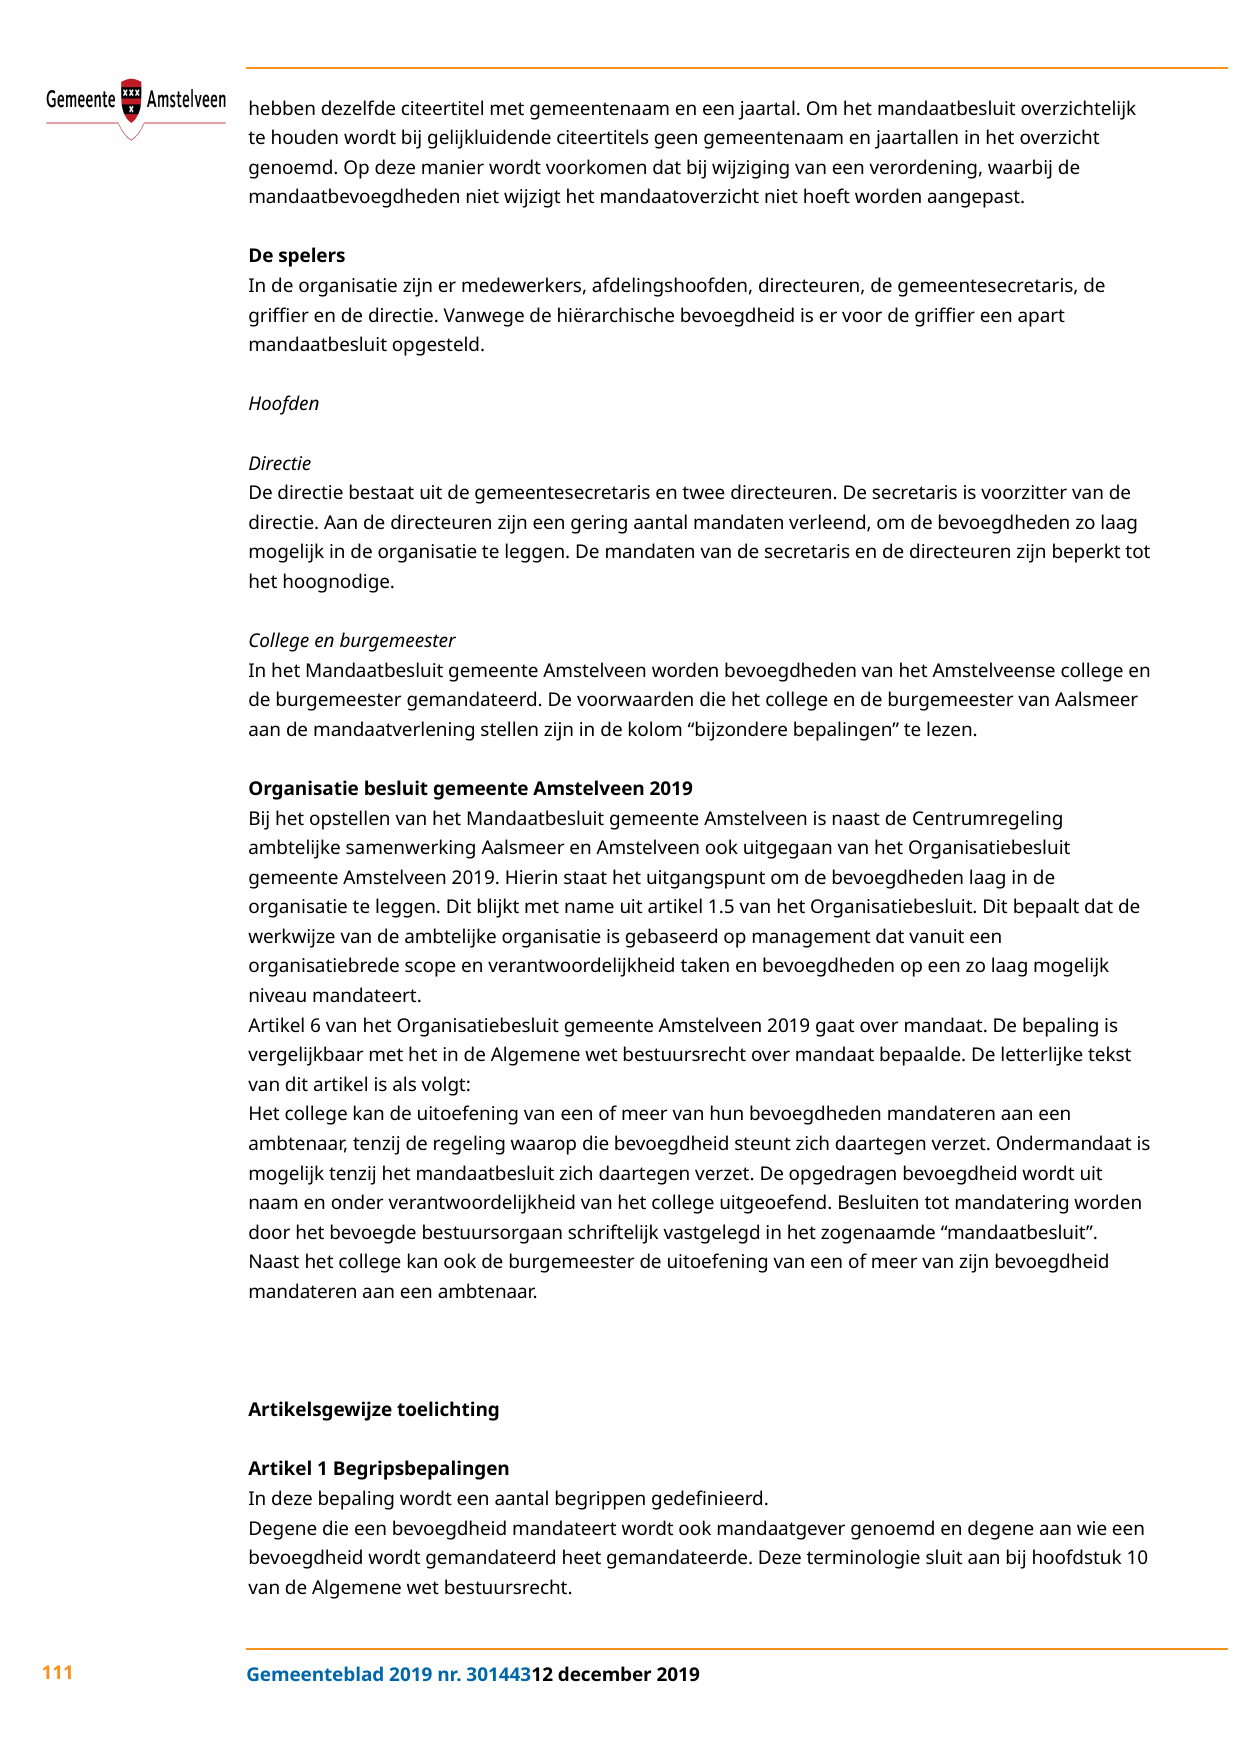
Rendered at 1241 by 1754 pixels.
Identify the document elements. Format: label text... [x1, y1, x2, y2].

text Hoofden [248, 391, 1152, 416]
text Directie [248, 450, 1152, 476]
text Artikel 6 van het Organisatiebesluit gemeente Amstelveen 2019 gaat over mandaat. De bepaling is vergelijkbaar met het in de Algemene wet bestuursrecht over mandaat bepaalde. De letterlijke tekst van dit artikel is als volgt: [248, 1012, 1152, 1097]
text In het Mandaatbesluit gemeente Amstelveen worden bevoegdheden van het Amstelveense college en de burgemeester gemandateerd. De voorwaarden die het college en de burgemeester van Aalsmeer aan de mandaatverlening stellen zijn in de kolom “bijzondere bepalingen” te lezen. [248, 657, 1152, 742]
text Artikelsgewijze toelichting [248, 1396, 1152, 1422]
text Artikel 1 Begripsbepalingen [248, 1456, 1152, 1481]
text Degene die een bevoegdheid mandateert wordt ook mandaatgever genoemd en degene aan wie een bevoegdheid wordt gemandateerd heet gemandateerde. Deze terminologie sluit aan bij hoofdstuk 10 van de Algemene wet bestuursrecht. [248, 1515, 1152, 1600]
text Bij het opstellen van het Mandaatbesluit gemeente Amstelveen is naast de Centrumregeling ambtelijke samenwerking Aalsmeer en Amstelveen ook uitgegaan van het Organisatiebesluit gemeente Amstelveen 2019. Hierin staat het uitgangspunt om de bevoegdheden laag in de organisatie te leggen. Dit blijkt met name uit artikel 1.5 van het Organisatiebesluit. Dit bepaalt dat de werkwijze van de ambtelijke organisatie is gebaseerd op management dat vanuit een organisatiebrede scope en verantwoordelijkheid taken en bevoegdheden op een zo laag mogelijk niveau mandateert. [248, 805, 1152, 1008]
text hebben dezelfde citeertitel met gemeentenaam en een jaartal. Om het mandaatbesluit overzichtelijk te houden wordt bij gelijkluidende citeertitels geen gemeentenaam en jaartallen in het overzicht genoemd. Op deze manier wordt voorkomen dat bij wijziging van een verordening, waarbij de mandaatbevoegdheden niet wijzigt het mandaatoverzicht niet hoeft worden aangepast. [248, 95, 1152, 209]
text In de organisatie zijn er medewerkers, afdelingshoofden, directeuren, de gemeentesecretaris, de griffier en de directie. Vanwege de hiërarchische bevoegdheid is er voor de griffier een apart mandaatbesluit opgesteld. [248, 272, 1152, 357]
text In deze bepaling wordt een aantal begrippen gedefinieerd. [248, 1485, 1152, 1511]
text Organisatie besluit gemeente Amstelveen 2019 [248, 775, 1152, 801]
text College en burgemeester [248, 627, 1152, 653]
text De spelers [248, 243, 1152, 268]
text De directie bestaat uit de gemeentesecretaris en twee directeuren. De secretaris is voorzitter van de directie. Aan de directeuren zijn een gering aantal mandaten verleend, om de bevoegdheden zo laag mogelijk in de organisatie te leggen. De mandaten van de secretaris en de directeuren zijn beperkt tot het hoognodige. [248, 479, 1152, 594]
text Het college kan de uitoefening van een of meer van hun bevoegdheden mandateren aan een ambtenaar, tenzij de regeling waarop die bevoegdheid steunt zich daartegen verzet. Ondermandaat is mogelijk tenzij het mandaatbesluit zich daartegen verzet. De opgedragen bevoegdheid wordt uit naam en onder verantwoordelijkheid van het college uitgeoefend. Besluiten tot mandatering worden door het bevoegde bestuursorgaan schriftelijk vastgelegd in het zogenaamde “mandaatbesluit”. Naast het college kan ook de burgemeester de uitoefening van een of meer van zijn bevoegdheid mandateren aan een ambtenaar. [248, 1101, 1152, 1304]
picture [41, 47, 231, 172]
